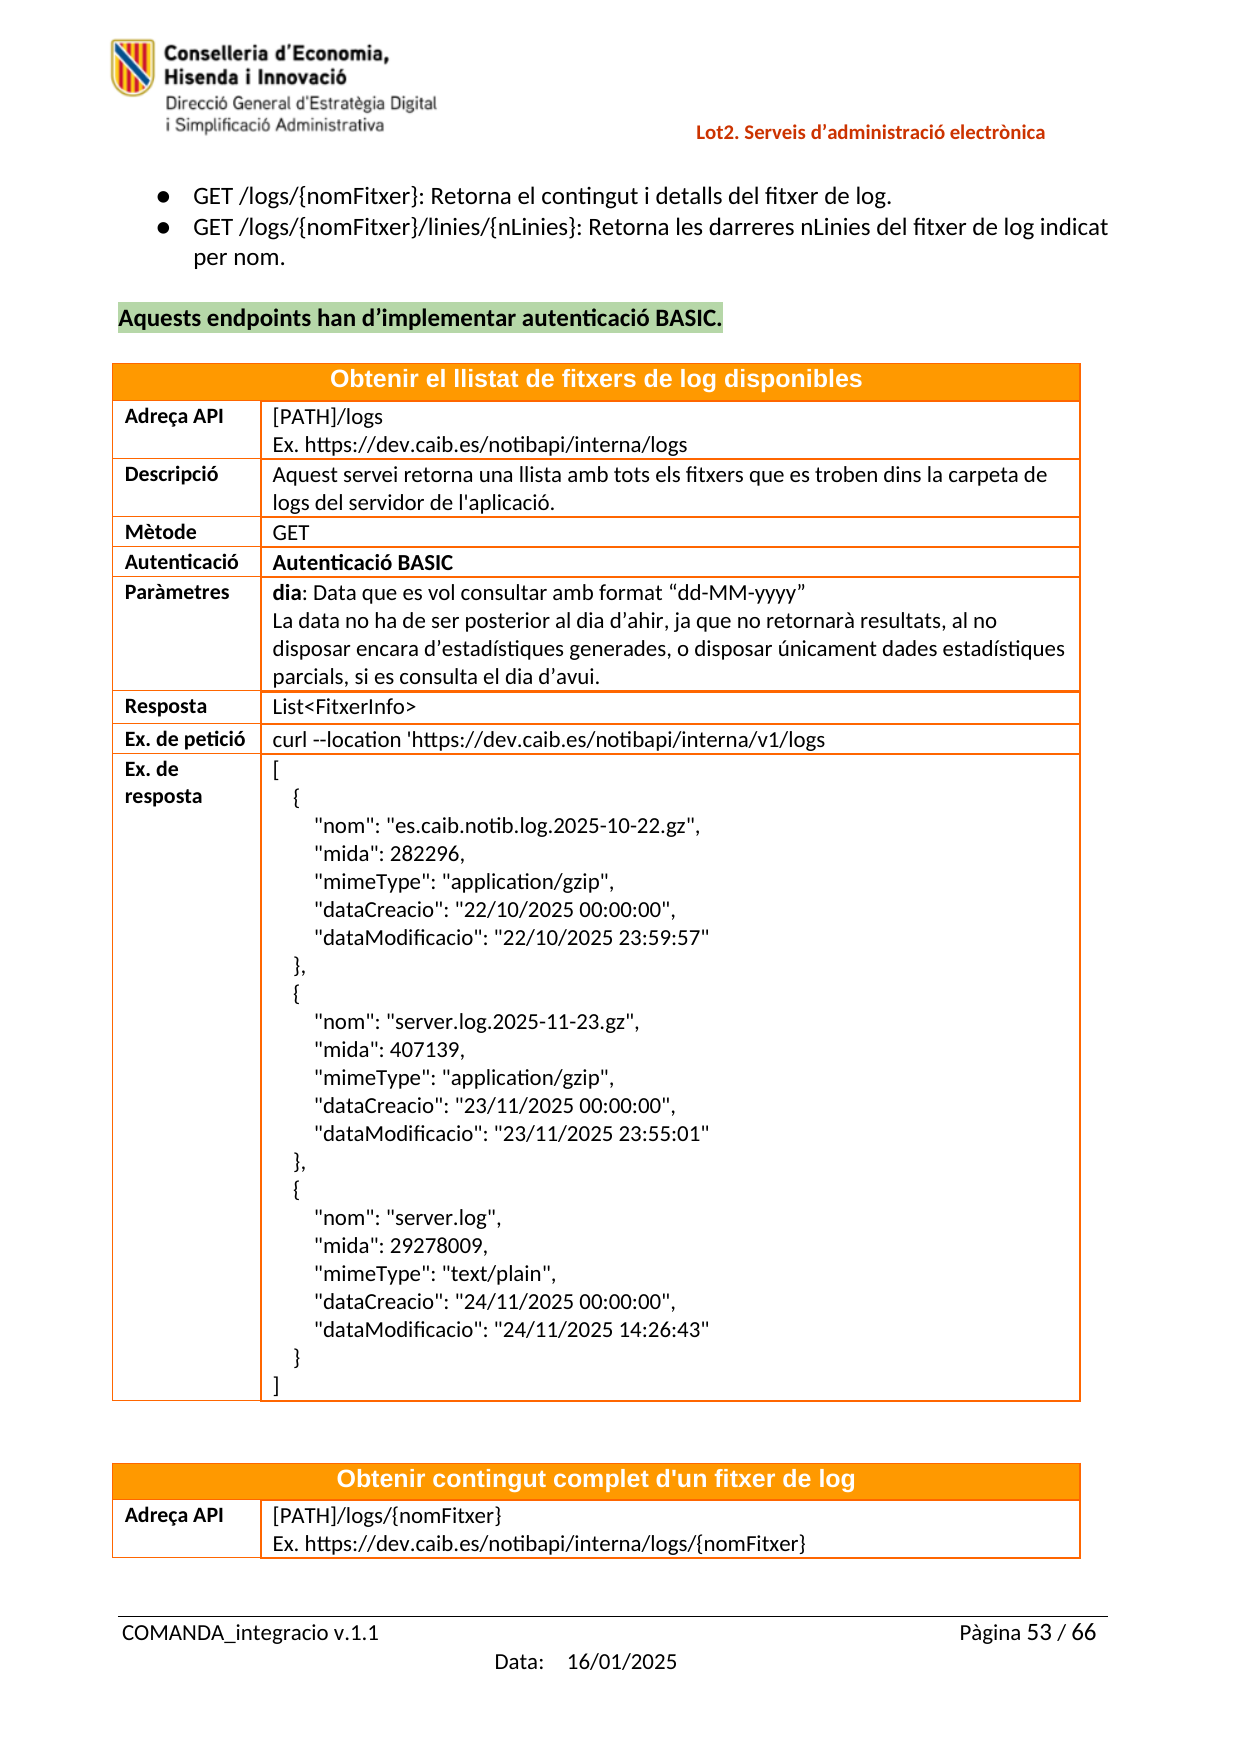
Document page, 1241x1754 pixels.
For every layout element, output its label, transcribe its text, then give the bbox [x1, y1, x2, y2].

table_cell [ { "nom": "es.caib.notib.log.2025-10-22.gz", "mida": 282296, "mimeType": "application/gzip", "dataCreacio": "22/10/2025 00:00:00", "dataModificacio": "22/10/2025 23:59:57" }, { "nom": "server.log.2025-11-23.gz", "mida": 407139, "mimeType": "application/gzip", "dataCreacio": "23/11/2025 00:00:00", "dataModificacio": "23/11/2025 23:55:01" }, { "nom": "server.log", "mida": 29278009, "mimeType": "text/plain", "dataCreacio": "24/11/2025 00:00:00", "dataModificacio": "24/11/2025 14:26:43" } ] [262, 755, 1079, 1399]
list GET /logs/{nomFitxer}/linies/{nLinies}: Retorna les darreres nLinies del fitxer de log indicat per nom. [156, 211, 1122, 272]
table_cell Ex. de resposta [113, 754, 260, 1399]
table_header Obtenir contingut complet d'un fitxer de log [113, 1464, 1079, 1499]
table_cell Adreça API [113, 1500, 260, 1557]
table_cell Autenticació [113, 547, 260, 576]
table_cell curl --location 'https://dev.caib.es/notibapi/interna/v1/logs [262, 725, 1079, 753]
table_cell Resposta [113, 691, 260, 723]
table_cell Ex. de petició [113, 724, 260, 753]
table_header Obtenir el llistat de fitxers de log disponibles [113, 364, 1079, 400]
table_cell Autenticació BASIC [262, 548, 1079, 576]
table_cell Adreça API [113, 401, 260, 458]
text Aquests endpoints han d’implementar autenticació BASIC. [118, 302, 1122, 333]
table_cell dia: Data que es vol consultar amb format “dd-MM-yyyy” La data no ha de ser posterior al dia d’ahir, ja que no retornarà resultats, al no disposar encara d’estadístiques generades, o disposar únicament dades estadístiques parcials, si es consulta el dia d’avui. [262, 578, 1079, 690]
table_cell [PATH]/logs Ex. https://dev.caib.es/notibapi/interna/logs [262, 402, 1079, 458]
table_cell GET [262, 518, 1079, 546]
table_cell Descripció [113, 459, 260, 516]
table_cell Mètode [113, 517, 260, 546]
table_cell [PATH]/logs/{nomFitxer} Ex. https://dev.caib.es/notibapi/interna/logs/{nomFitxer} [262, 1501, 1079, 1557]
list GET /logs/{nomFitxer}: Retorna el contingut i detalls del fitxer de log. [156, 180, 1122, 211]
table_cell List<FitxerInfo> [262, 693, 1079, 723]
table_cell Paràmetres [113, 577, 260, 690]
picture [100, 26, 467, 156]
table_cell Aquest servei retorna una llista amb tots els fitxers que es troben dins la carpeta de logs del servidor de l'aplicació. [262, 460, 1079, 516]
